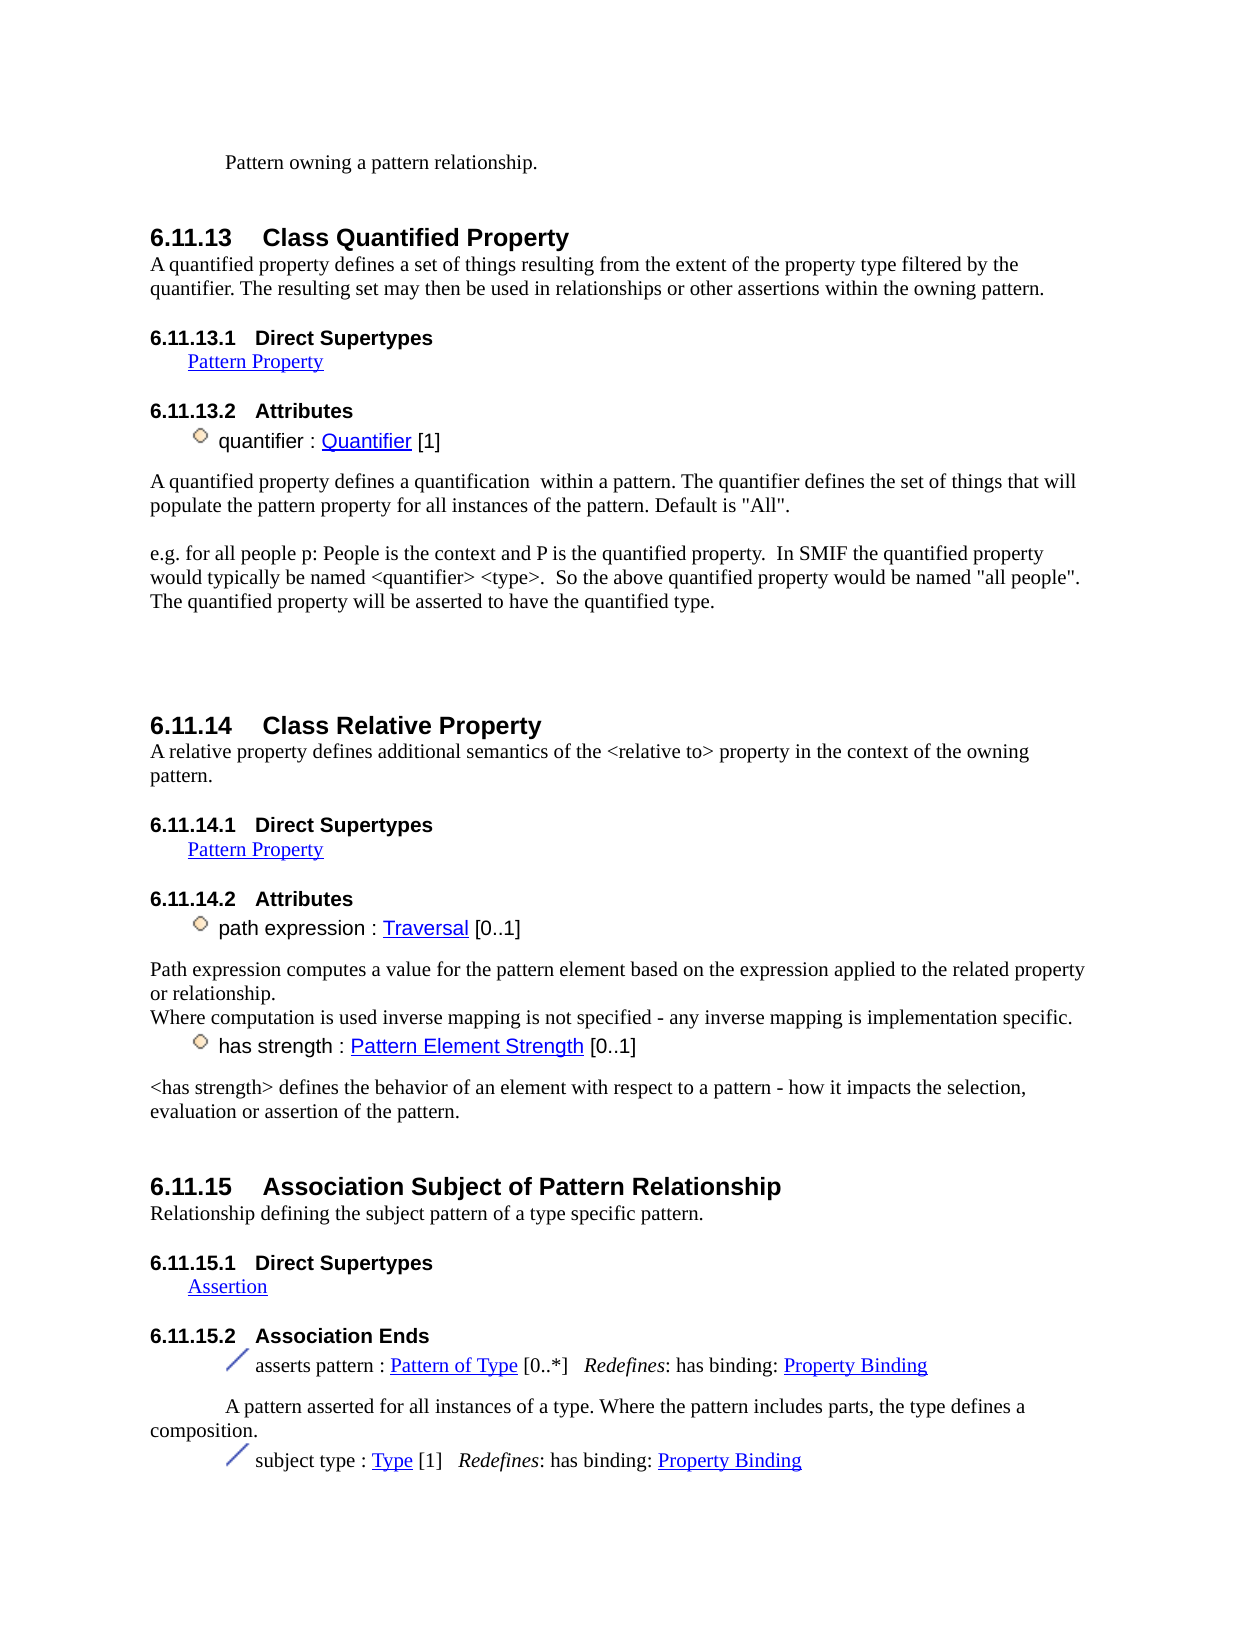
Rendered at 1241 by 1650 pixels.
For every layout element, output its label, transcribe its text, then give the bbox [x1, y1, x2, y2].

text Relationship defining the subject pattern of a type specific pattern. [150, 1201, 1090, 1225]
subtitle Association Subject of Pattern Relationship [150, 1172, 1090, 1201]
subtitle Class Quantified Property [150, 223, 1090, 252]
subtitle Association Ends [150, 1324, 1090, 1348]
text subject type : Type [1] Redefines: has binding: Property Binding [150, 1442, 1090, 1472]
text A relative property defines additional semantics of the <relative to> property in the context of the owning pattern. [150, 739, 1090, 787]
text asserts pattern : Pattern of Type [0..*] Redefines: has binding: Property Binding [150, 1348, 1090, 1377]
text quantifier : Quantifier [1] [187, 423, 1090, 452]
picture [187, 1028, 213, 1054]
text Pattern Property [187, 349, 1090, 373]
subtitle Direct Supertypes [150, 326, 1090, 349]
picture [225, 1347, 251, 1373]
text A quantified property defines a set of things resulting from the extent of the property type filtered by the quantifier. The resulting set may then be used in relationships or other assertions within the owning pattern. [150, 252, 1090, 300]
subtitle Direct Supertypes [150, 1250, 1090, 1274]
subtitle Class Relative Property [150, 711, 1090, 739]
text <has strength> defines the behavior of an element with respect to a pattern - how it impacts the selection, evaluation or assertion of the pattern. [150, 1075, 1090, 1123]
subtitle Attributes [150, 887, 1090, 911]
text A quantified property defines a quantification within a pattern. The quantifier defines the set of things that will populate the pattern property for all instances of the pattern. Default is "All". e.g. for all people p: People is the context and P is the quantified property. In SMIF the quantified property would typically be named <quantifier> <type>. So the above quantified property would be named "all people". The quantified property will be asserted to have the quantified type. [150, 469, 1090, 662]
text has strength : Pattern Element Strength [0..1] [187, 1029, 1090, 1058]
picture [187, 423, 213, 448]
text Path expression computes a value for the pattern element based on the expression applied to the related property or relationship. Where computation is used inverse mapping is not specified - any inverse mapping is implementation specific. [150, 957, 1090, 1029]
text Assertion [187, 1274, 1090, 1298]
subtitle Direct Supertypes [150, 813, 1090, 837]
text A pattern asserted for all instances of a type. Where the pattern includes parts, the type defines a composition. [150, 1394, 1090, 1442]
text path expression : Traversal [0..1] [187, 911, 1090, 940]
picture [187, 910, 213, 936]
text Pattern Property [187, 837, 1090, 861]
picture [225, 1442, 251, 1468]
subtitle Attributes [150, 399, 1090, 423]
text Pattern owning a pattern relationship. [150, 150, 1090, 174]
